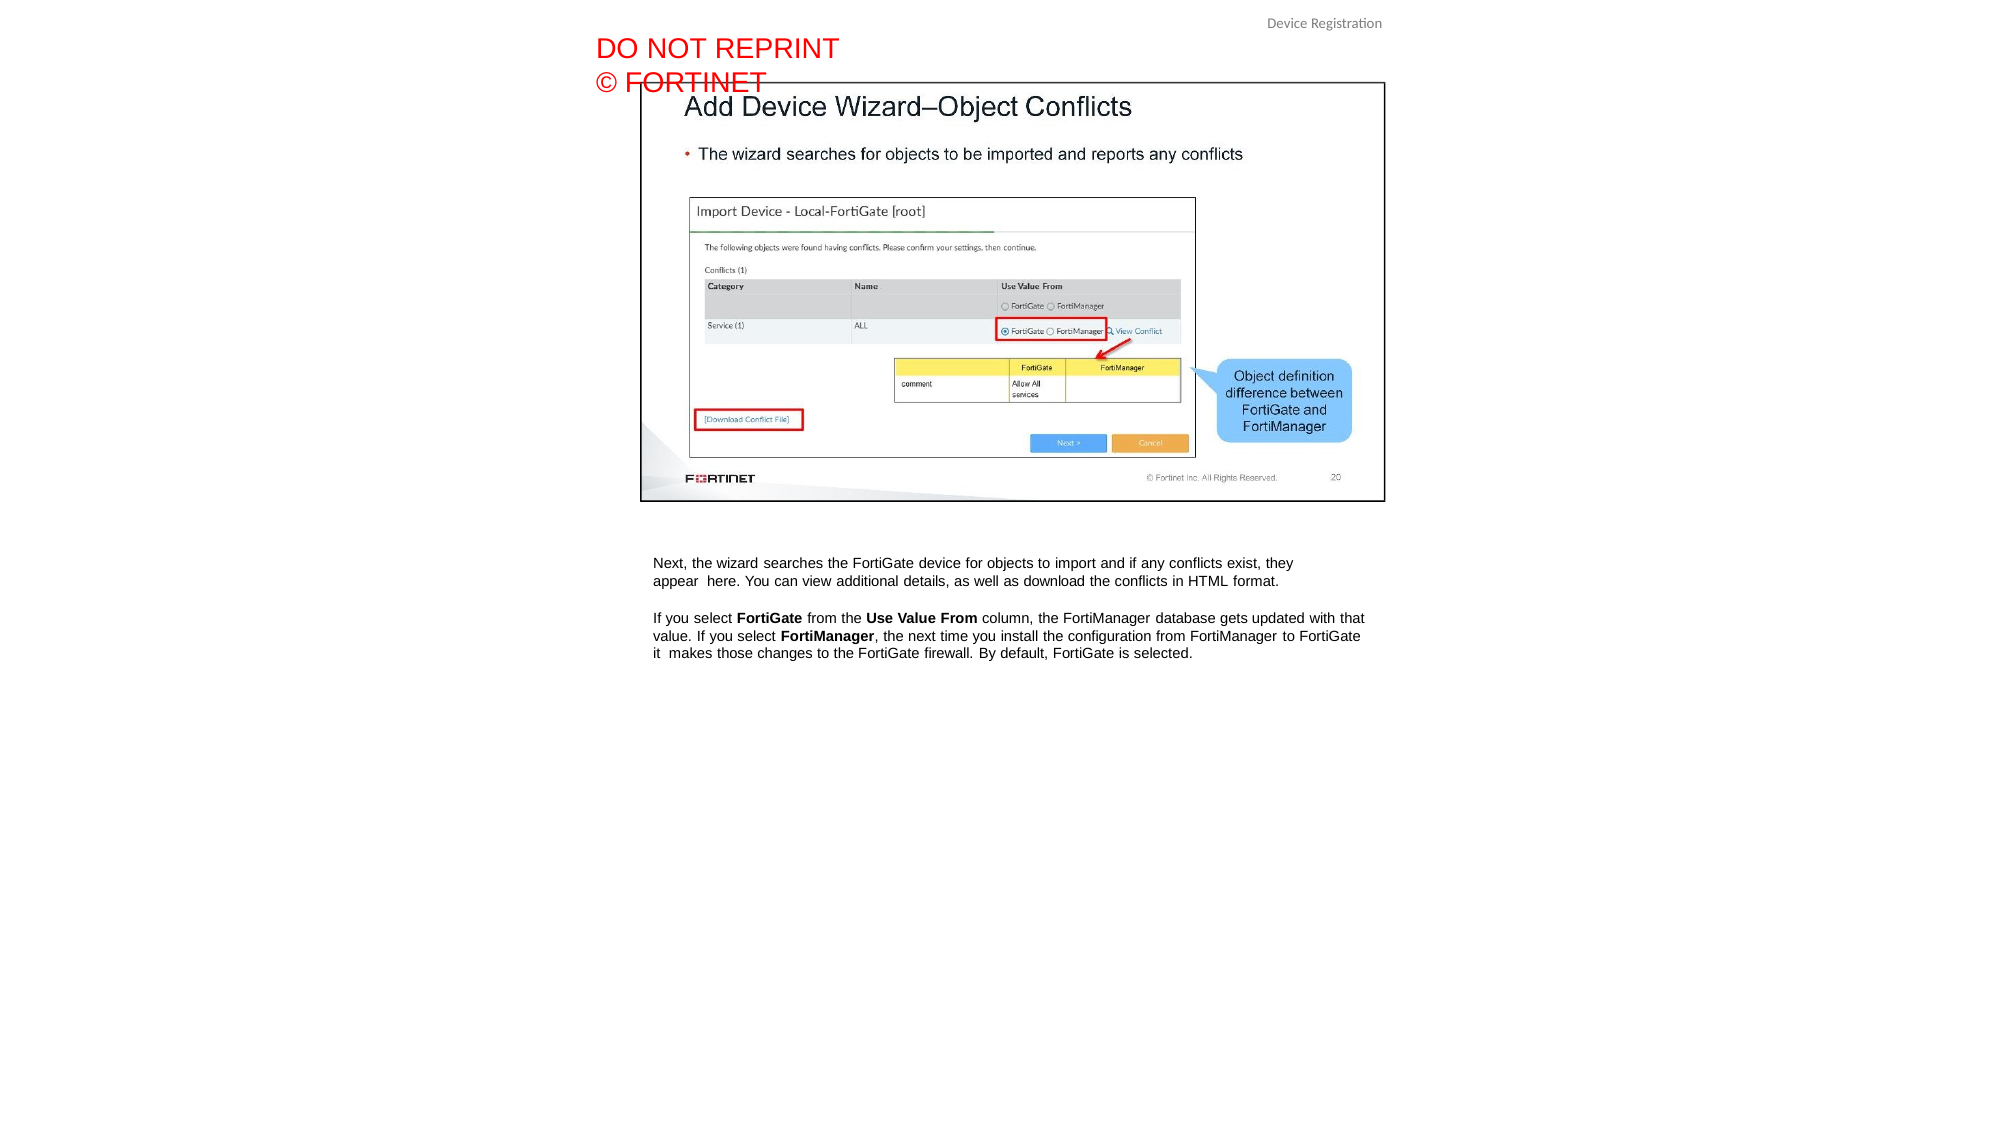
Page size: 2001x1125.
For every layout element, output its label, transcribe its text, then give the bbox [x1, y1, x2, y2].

text_box Next, the wizard searches the FortiGate device for objects to import and if any conflicts exist, they appear here. You can view additional details, as well as download the conflicts in HTML format. If you select FortiGate from the Use Value From column, the FortiManager database gets updated with that value. If you select FortiManager, the next time you install the configuration from FortiManager to FortiGate it makes those changes to the FortiGate firewall. By default, FortiGate is selected. [651, 552, 1372, 663]
text_box Device Registration [1265, 11, 1386, 32]
picture [642, 92, 1362, 500]
text_box [640, 81, 1386, 502]
text_box DO NOT REPRINT © FORTINET [594, 28, 841, 98]
